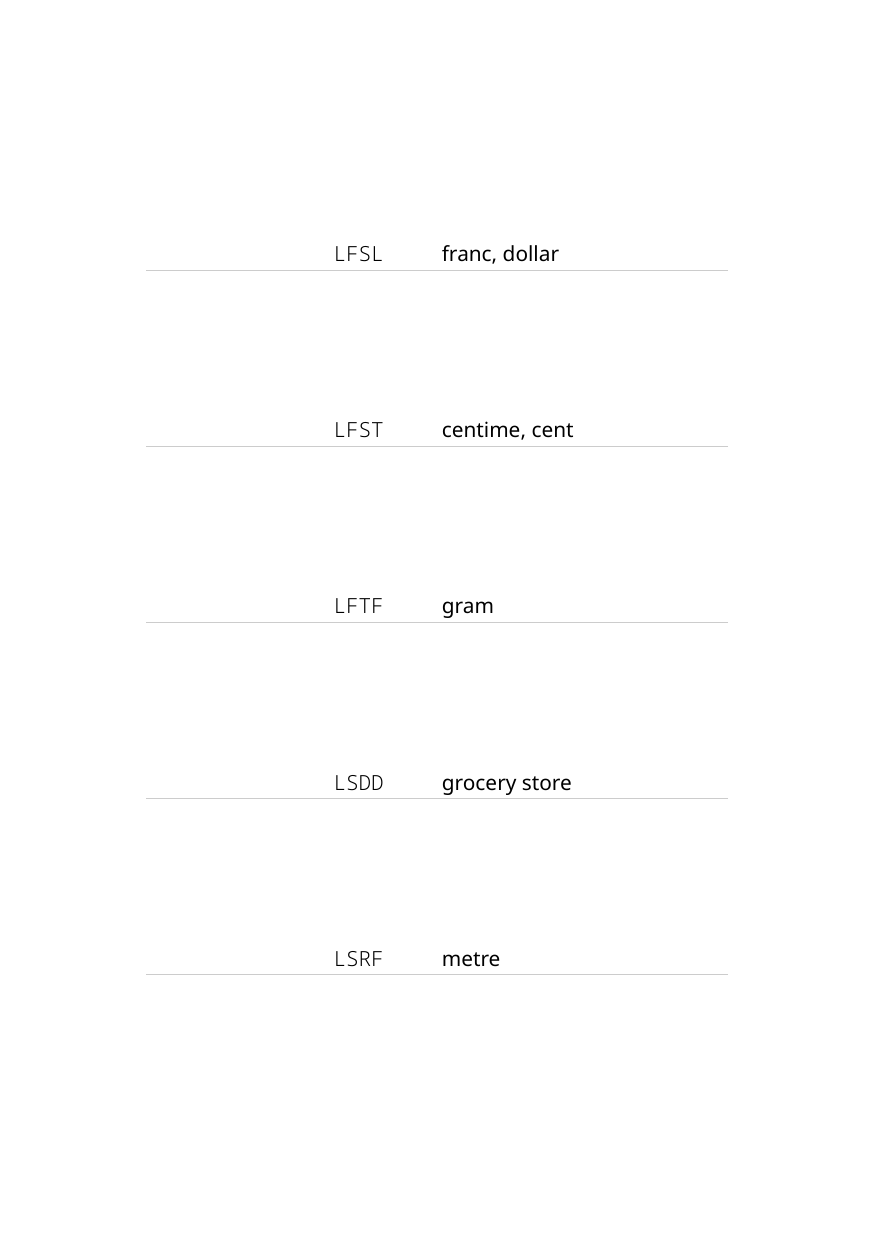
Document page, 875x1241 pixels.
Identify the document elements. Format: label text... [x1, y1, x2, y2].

text LSRF metre [146, 799, 728, 974]
text LFTF gram [146, 447, 728, 622]
text LFST centime, cent [146, 271, 728, 446]
text LFSL franc, dollar [146, 94, 728, 270]
text LSDD grocery store [146, 623, 728, 798]
